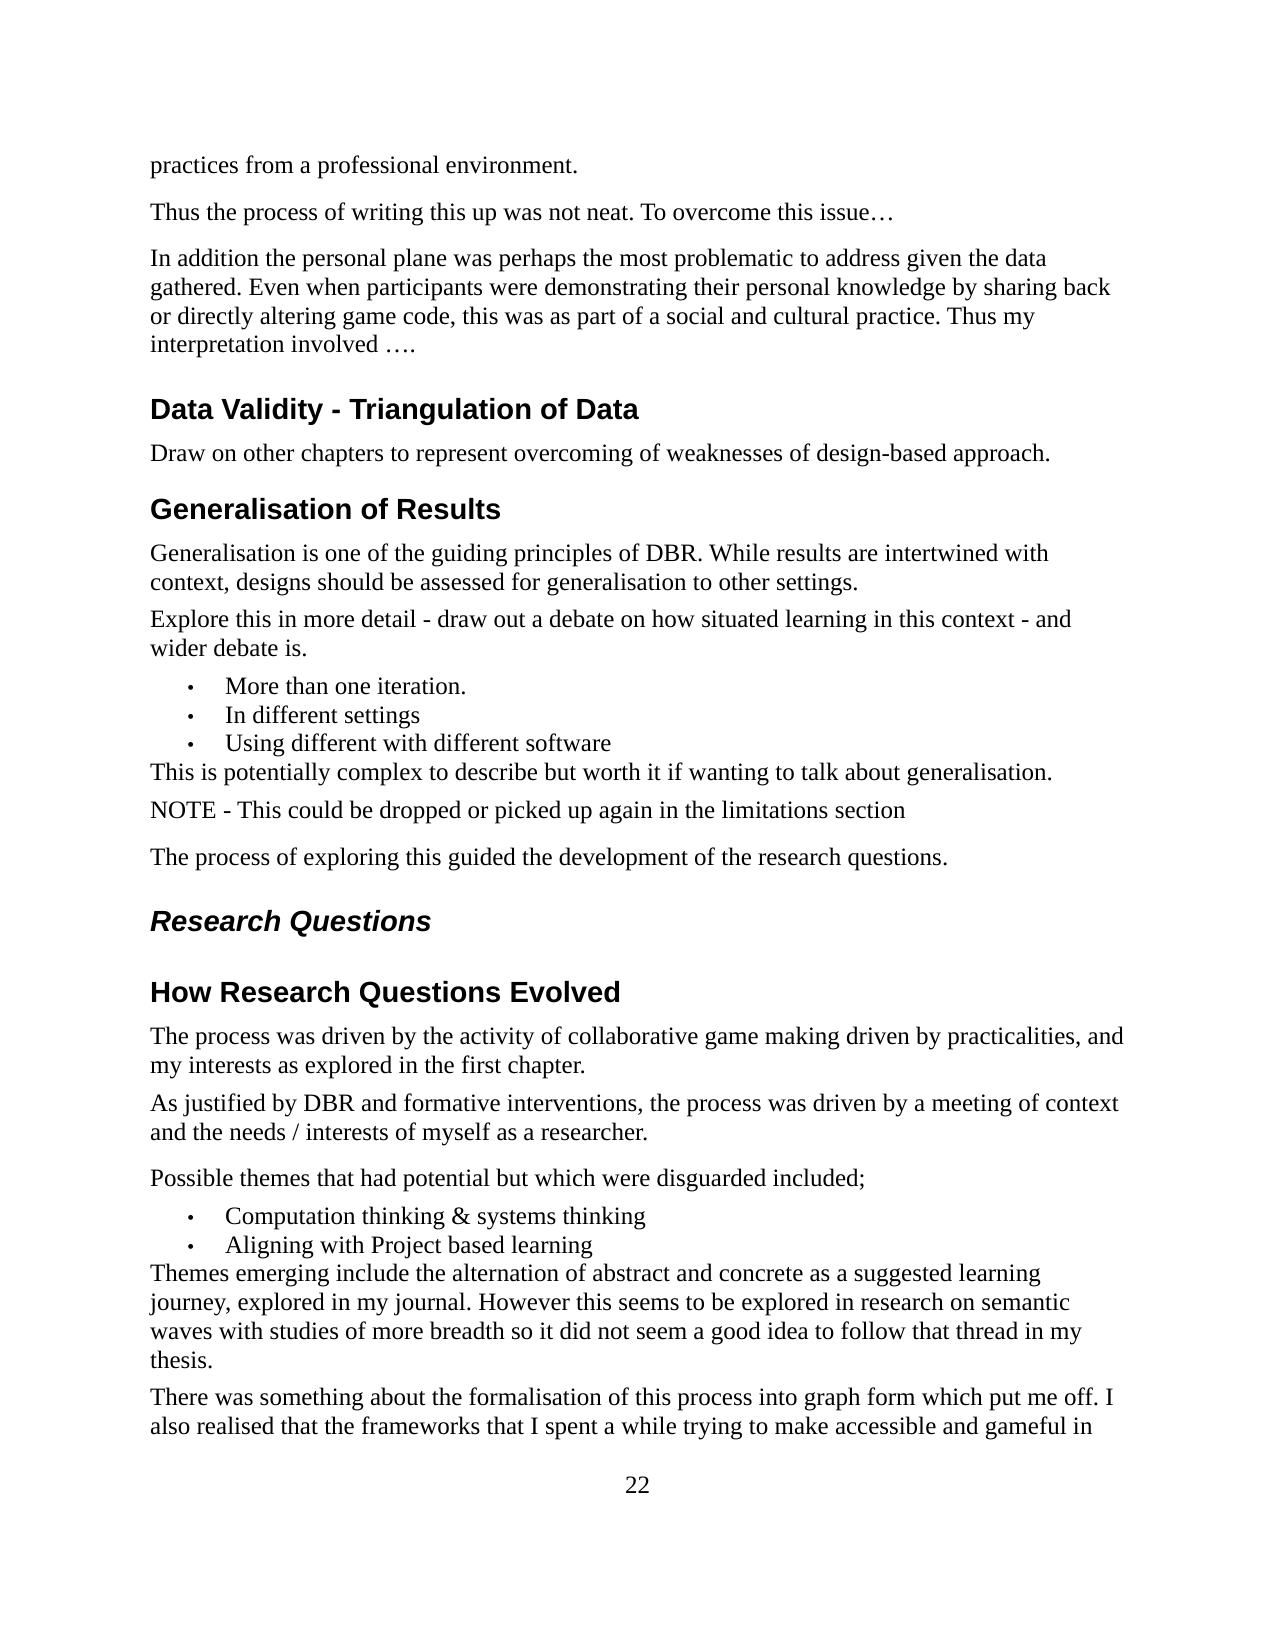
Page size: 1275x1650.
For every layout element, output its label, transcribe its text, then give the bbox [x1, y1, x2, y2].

subtitle Research Questions [150, 904, 1125, 938]
text Explore this in more detail - draw out a debate on how situated learning in this context - and wider debate is. [150, 604, 1125, 662]
text Thus the process of writing this up was not neat. To overcome this issue… [150, 197, 1125, 225]
text The process of exploring this guided the development of the research questions. [150, 842, 1125, 870]
text As justified by DBR and formative interventions, the process was driven by a meeting of context and the needs / interests of myself as a researcher. [150, 1088, 1125, 1145]
list Aligning with Project based learning [187, 1230, 1125, 1258]
list Using different with different software [187, 728, 1125, 757]
list In different settings [187, 700, 1125, 728]
text The process was driven by the activity of collaborative game making driven by practicalities, and my interests as explored in the first chapter. [150, 1021, 1125, 1079]
subtitle Generalisation of Results [150, 492, 1125, 526]
text NOTE - This could be dropped or picked up again in the limitations section [150, 795, 1125, 824]
text This is potentially complex to describe but worth it if wanting to talk about generalisation. [150, 757, 1125, 786]
text Themes emerging include the alternation of abstract and concrete as a suggested learning journey, explored in my journal. However this seems to be explored in research on semantic waves with studies of more breadth so it did not seem a good idea to follow that thread in my thesis. [150, 1258, 1125, 1373]
list More than one iteration. [187, 671, 1125, 700]
text Possible themes that had potential but which were disguarded included; [150, 1163, 1125, 1192]
text Generalisation is one of the guiding principles of DBR. While results are intertwined with context, designs should be assessed for generalisation to other settings. [150, 538, 1125, 596]
list Computation thinking & systems thinking [187, 1201, 1125, 1230]
text There was something about the formalisation of this process into graph form which put me off. I also realised that the frameworks that I spent a while trying to make accessible and gameful in [150, 1382, 1125, 1440]
text In addition the personal plane was perhaps the most problematic to address given the data gathered. Even when participants were demonstrating their personal knowledge by sharing back or directly altering game code, this was as part of a social and cultural practice. Thus my interpretation involved …. [150, 243, 1125, 358]
subtitle Data Validity - Triangulation of Data [150, 392, 1125, 426]
text practices from a professional environment. [150, 150, 1125, 179]
subtitle How Research Questions Evolved [150, 975, 1125, 1009]
text Draw on other chapters to represent overcoming of weaknesses of design-based approach. [150, 438, 1125, 467]
